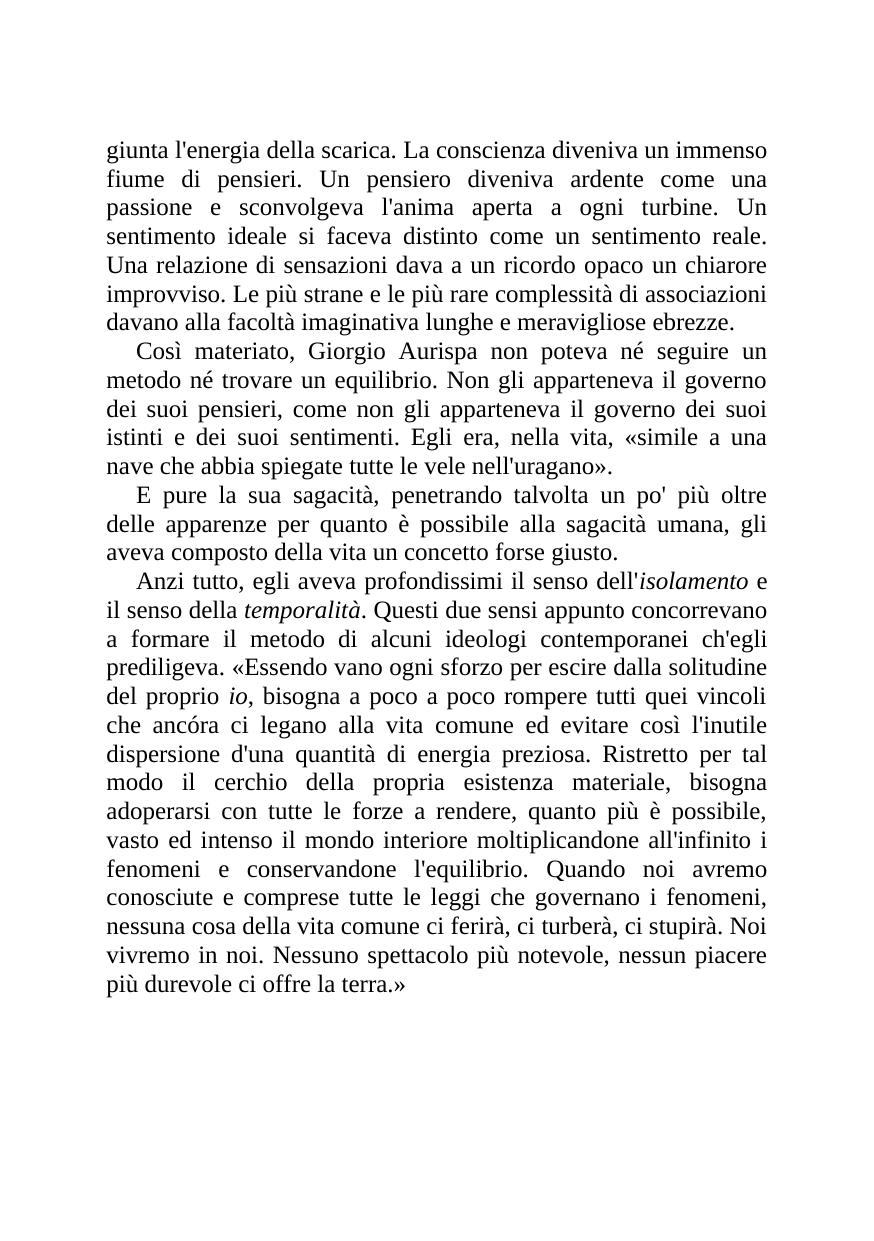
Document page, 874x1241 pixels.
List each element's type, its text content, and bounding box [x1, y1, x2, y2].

text E pure la sua sagacità, penetrando talvolta un po' più oltre delle apparenze per quanto è possibile alla sagacità umana, gli aveva composto della vita un concetto forse giusto. [106, 480, 768, 566]
text Così materiato, Giorgio Aurispa non poteva né seguire un metodo né trovare un equilibrio. Non gli apparteneva il governo dei suoi pensieri, come non gli apparteneva il governo dei suoi istinti e dei suoi sentimenti. Egli era, nella vita, «simile a una nave che abbia spiegate tutte le vele nell'uragano». [106, 336, 768, 480]
text giunta l'energia della scarica. La conscienza diveniva un immenso fiume di pensieri. Un pensiero diveniva ardente come una passione e sconvolgeva l'anima aperta a ogni turbine. Un sentimento ideale si faceva distinto come un sentimento reale. Una relazione di sensazioni dava a un ricordo opaco un chiarore improvviso. Le più strane e le più rare complessità di associazioni davano alla facoltà imaginativa lunghe e meravigliose ebrezze. [106, 135, 768, 336]
text Anzi tutto, egli aveva profondissimi il senso dell'isolamento e il senso della temporalità. Questi due sensi appunto concorrevano a formare il metodo di alcuni ideologi contemporanei ch'egli prediligeva. «Essendo vano ogni sforzo per escire dalla solitudine del proprio io, bisogna a poco a poco rompere tutti quei vincoli che ancóra ci legano alla vita comune ed evitare così l'inutile dispersione d'una quantità di energia preziosa. Ristretto per tal modo il cerchio della propria esistenza materiale, bisogna adoperarsi con tutte le forze a rendere, quanto più è possibile, vasto ed intenso il mondo interiore moltiplicandone all'infinito i fenomeni e conservandone l'equilibrio. Quando noi avremo conosciute e comprese tutte le leggi che governano i fenomeni, nessuna cosa della vita comune ci ferirà, ci turberà, ci stupirà. Noi vivremo in noi. Nessuno spettacolo più notevole, nessun piacere più durevole ci offre la terra.» [106, 566, 768, 997]
